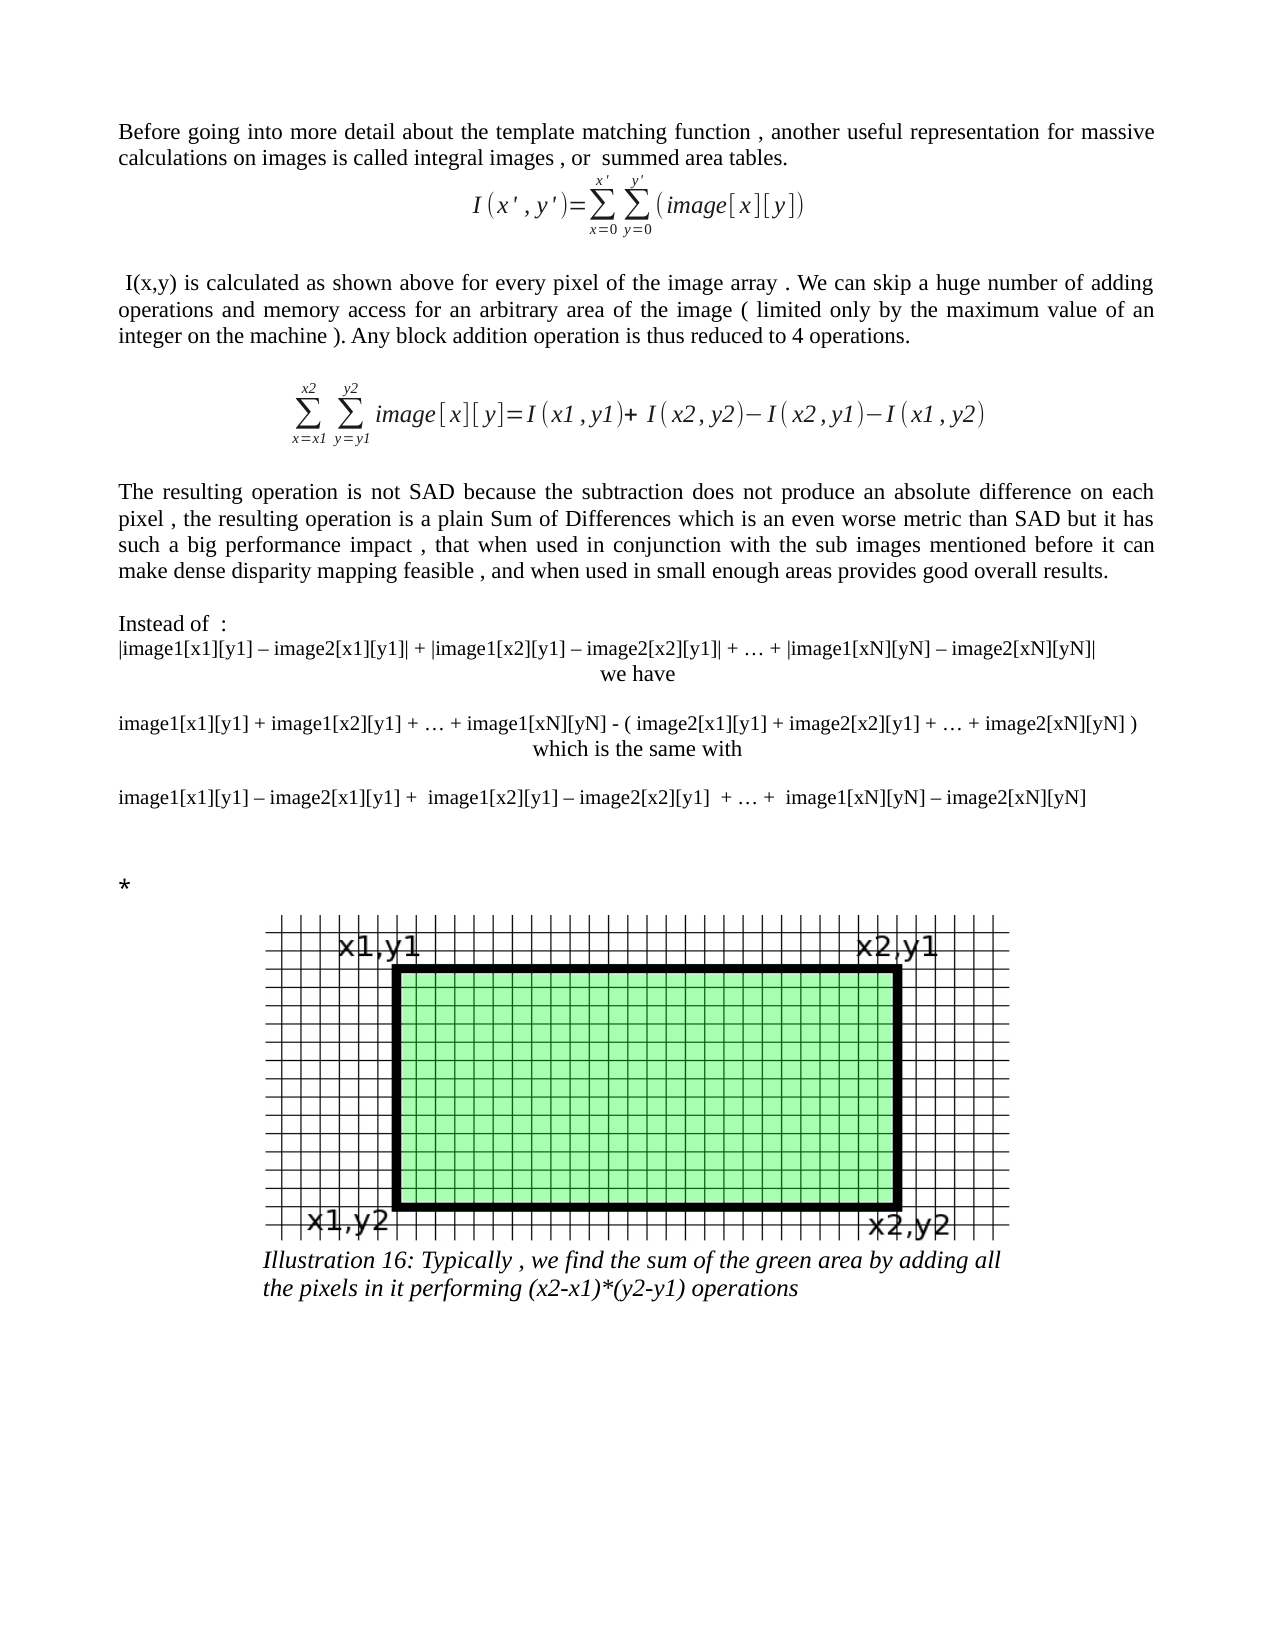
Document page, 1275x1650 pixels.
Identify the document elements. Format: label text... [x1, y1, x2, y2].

text image1[x1][y1] + image1[x2][y1] + … + image1[xN][yN] - ( image2[x1][y1] + image2[x2][y1] + … + image2[xN][yN] ) [118, 711, 1157, 735]
text image1[x1][y1] – image2[x1][y1] + image1[x2][y1] – image2[x2][y1] + … + image1[xN][yN] – image2[xN][yN] [118, 785, 1157, 809]
text Illustration 16: Typically , we find the sum of the green area by adding all the pixels in it performing (x2-x1)*(y2-y1) operations [263, 1245, 1012, 1302]
text |image1[x1][y1] – image2[x1][y1]| + |image1[x2][y1] – image2[x2][y1]| + … + |image1[xN][yN] – image2[xN][yN]| [118, 636, 1157, 660]
text we have [118, 660, 1157, 687]
text * [118, 872, 1157, 903]
picture [262, 915, 1013, 1245]
text Instead of : [118, 610, 1157, 636]
text Before going into more detail about the template matching function , another useful representation for massive calculations on images is called integral images , or summed area tables. [118, 118, 1157, 171]
text The resulting operation is not SAD because the subtraction does not produce an absolute difference on each pixel , the resulting operation is a plain Sum of Differences which is an even worse metric than SAD but it has such a big performance impact , that when used in conjunction with the sub images mentioned before it can make dense disparity mapping feasible , and when used in small enough areas provides good overall results. [118, 478, 1157, 584]
text which is the same with [118, 735, 1157, 761]
text I(x,y) is calculated as shown above for every pixel of the image array . We can skip a huge number of adding operations and memory access for an arbitrary area of the image ( limited only by the maximum value of an integer on the machine ). Any block addition operation is thus reduced to 4 operations. [118, 269, 1157, 348]
